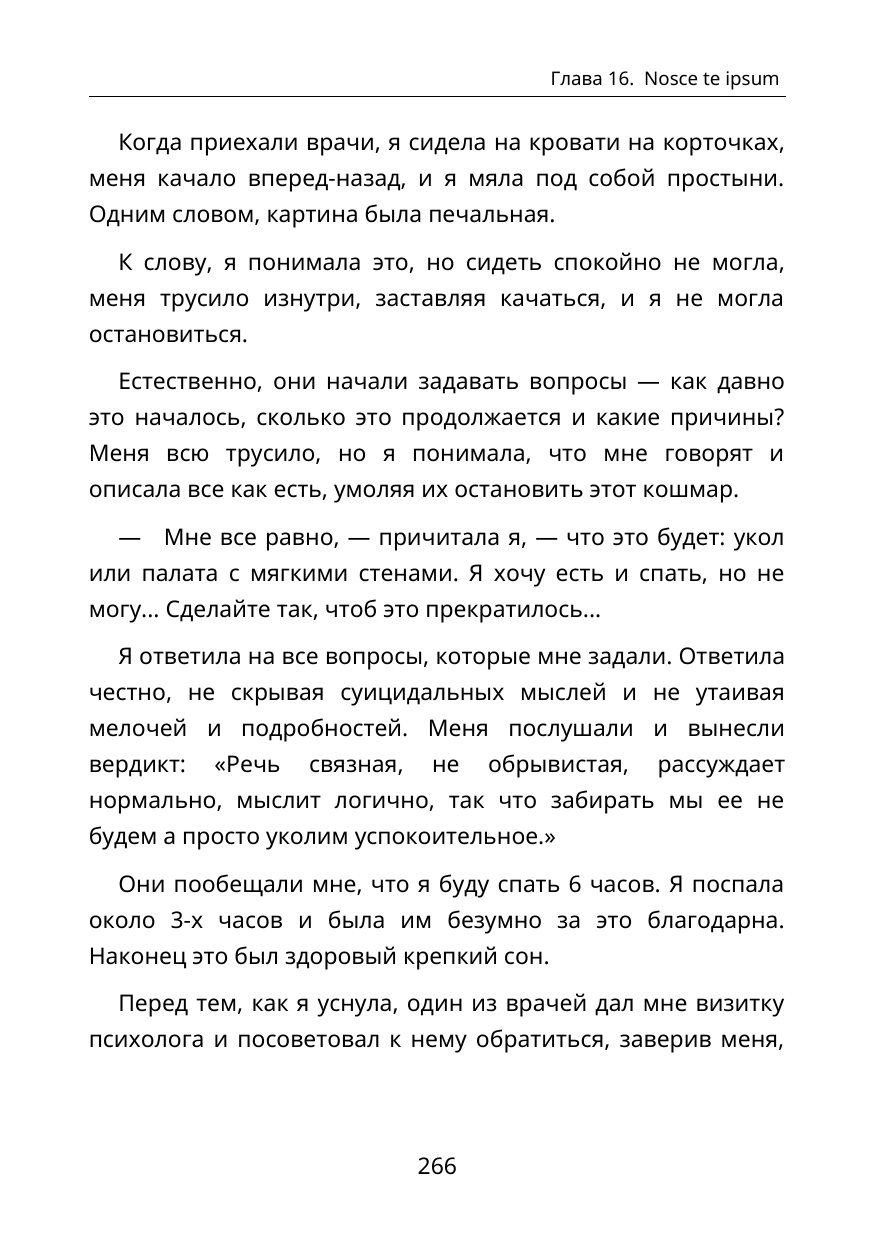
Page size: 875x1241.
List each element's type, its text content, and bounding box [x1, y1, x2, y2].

list Мне все равно, — причитала я, — что это будет: укол или палата с мягкими стенами. Я хочу есть и спать, но не могу... Сделайте так, чтоб это прекратилось... [88, 521, 786, 624]
text Я ответила на все вопросы, которые мне задали. Ответила честно, не скрывая суицидальных мыслей и не утаивая мелочей и подробностей. Меня послушали и вынесли вердикт: «Речь связная, не обрывистая, рассуждает нормально, мыслит логично, так что забирать мы ее не будем а просто уколим успокоительное.» [88, 640, 786, 851]
text Когда приехали врачи, я сидела на кровати на корточках, меня качало вперед-назад, и я мяла под собой простыни. Одним словом, картина была печальная. [88, 126, 786, 229]
text Перед тем, как я уснула, один из врачей дал мне визитку психолога и посоветовал к нему обратиться, заверив меня, [88, 987, 786, 1054]
text Они пообещали мне, что я буду спать 6 часов. Я поспала около 3-х часов и была им безумно за это благодарна. Наконец это был здоровый крепкий сон. [88, 868, 786, 971]
text К слову, я понимала это, но сидеть спокойно не могла, меня трусило изнутри, заставляя качаться, и я не могла остановиться. [88, 246, 786, 349]
text Естественно, они начали задавать вопросы — как давно это началось, сколько это продолжается и какие причины? Меня всю трусило, но я понимала, что мне говорят и описала все как есть, умоляя их остановить этот кошмар. [88, 365, 786, 504]
